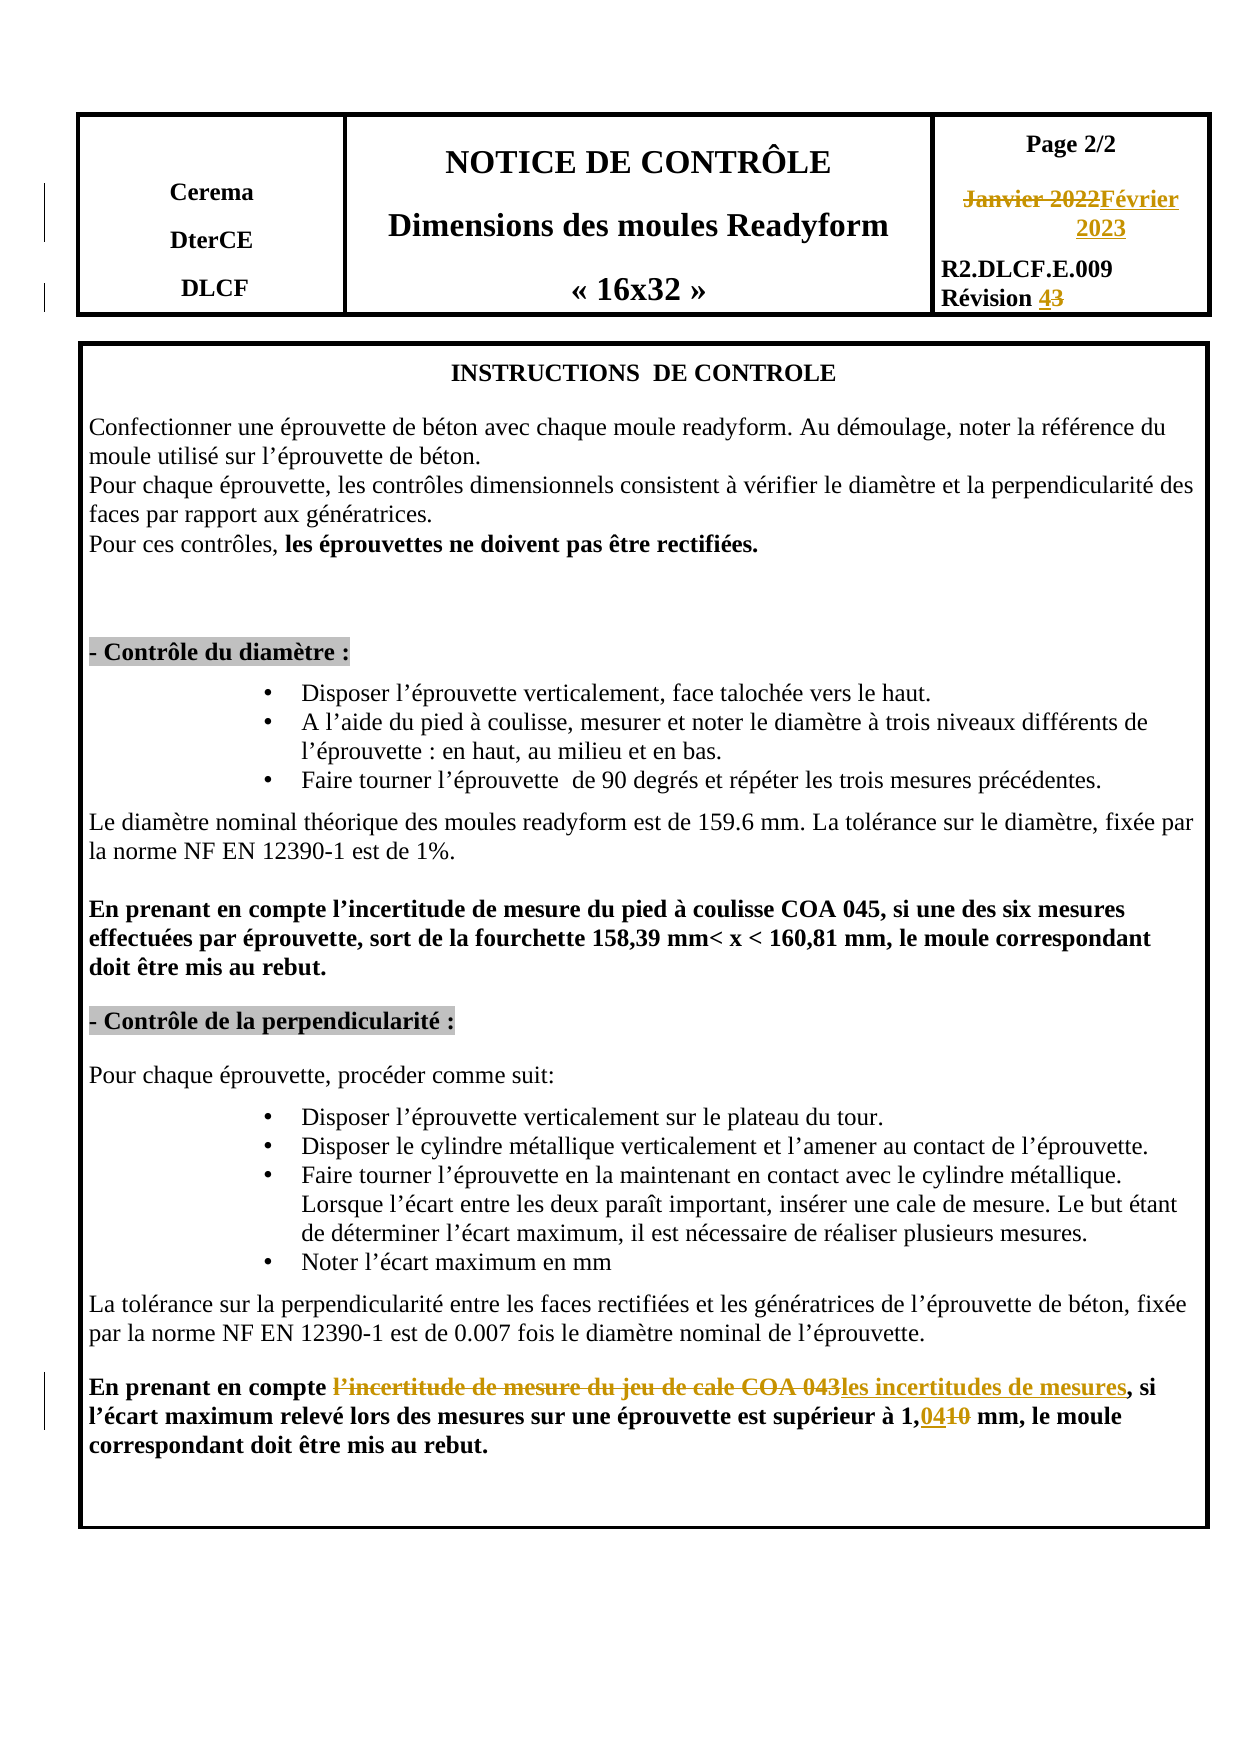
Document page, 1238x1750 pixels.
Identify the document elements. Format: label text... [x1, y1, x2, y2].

table_header INSTRUCTIONS DE CONTROLE Confectionner une éprouvette de béton avec chaque moule readyform. Au démoulage, noter la référence du moule utilisé sur l’éprouvette de béton. Pour chaque éprouvette, les contrôles dimensionnels consistent à vérifier le diamètre et la perpendicularité des faces par rapport aux génératrices. Pour ces contrôles, les éprouvettes ne doivent pas être rectifiées. - Contrôle du diamètre : Disposer l’éprouvette verticalement, face talochée vers le haut. A l’aide du pied à coulisse, mesurer et noter le diamètre à trois niveaux différents de l’éprouvette : en haut, au milieu et en bas. Faire tourner l’éprouvette de 90 degrés et répéter les trois mesures précédentes. Le diamètre nominal théorique des moules readyform est de 159.6 mm. La tolérance sur le diamètre, fixée par la norme NF EN 12390-1 est de 1%. En prenant en compte l’incertitude de mesure du pied à coulisse COA 045, si une des six mesures effectuées par éprouvette, sort de la fourchette 158,39 mm< x < 160,81 mm, le moule correspondant doit être mis au rebut. - Contrôle de la perpendicularité : Pour chaque éprouvette, procéder comme suit: Disposer l’éprouvette verticalement sur le plateau du tour. Disposer le cylindre métallique verticalement et l’amener au contact de l’éprouvette. Faire tourner l’éprouvette en la maintenant en contact avec le cylindre métallique. Lorsque l’écart entre les deux paraît important, insérer une cale de mesure. Le but étant de déterminer l’écart maximum, il est nécessaire de réaliser plusieurs mesures. Noter l’écart maximum en mm La tolérance sur la perpendicularité entre les faces rectifiées et les génératrices de l’éprouvette de béton, fixée par la norme NF EN 12390-1 est de 0.007 fois le diamètre nominal de l’éprouvette. En prenant en compte les incertitudes de mesures, si l’écart maximum relevé lors des mesures sur une éprouvette est supérieur à 1,04 mm, le moule correspondant doit être mis au rebut. [83, 346, 1205, 1526]
